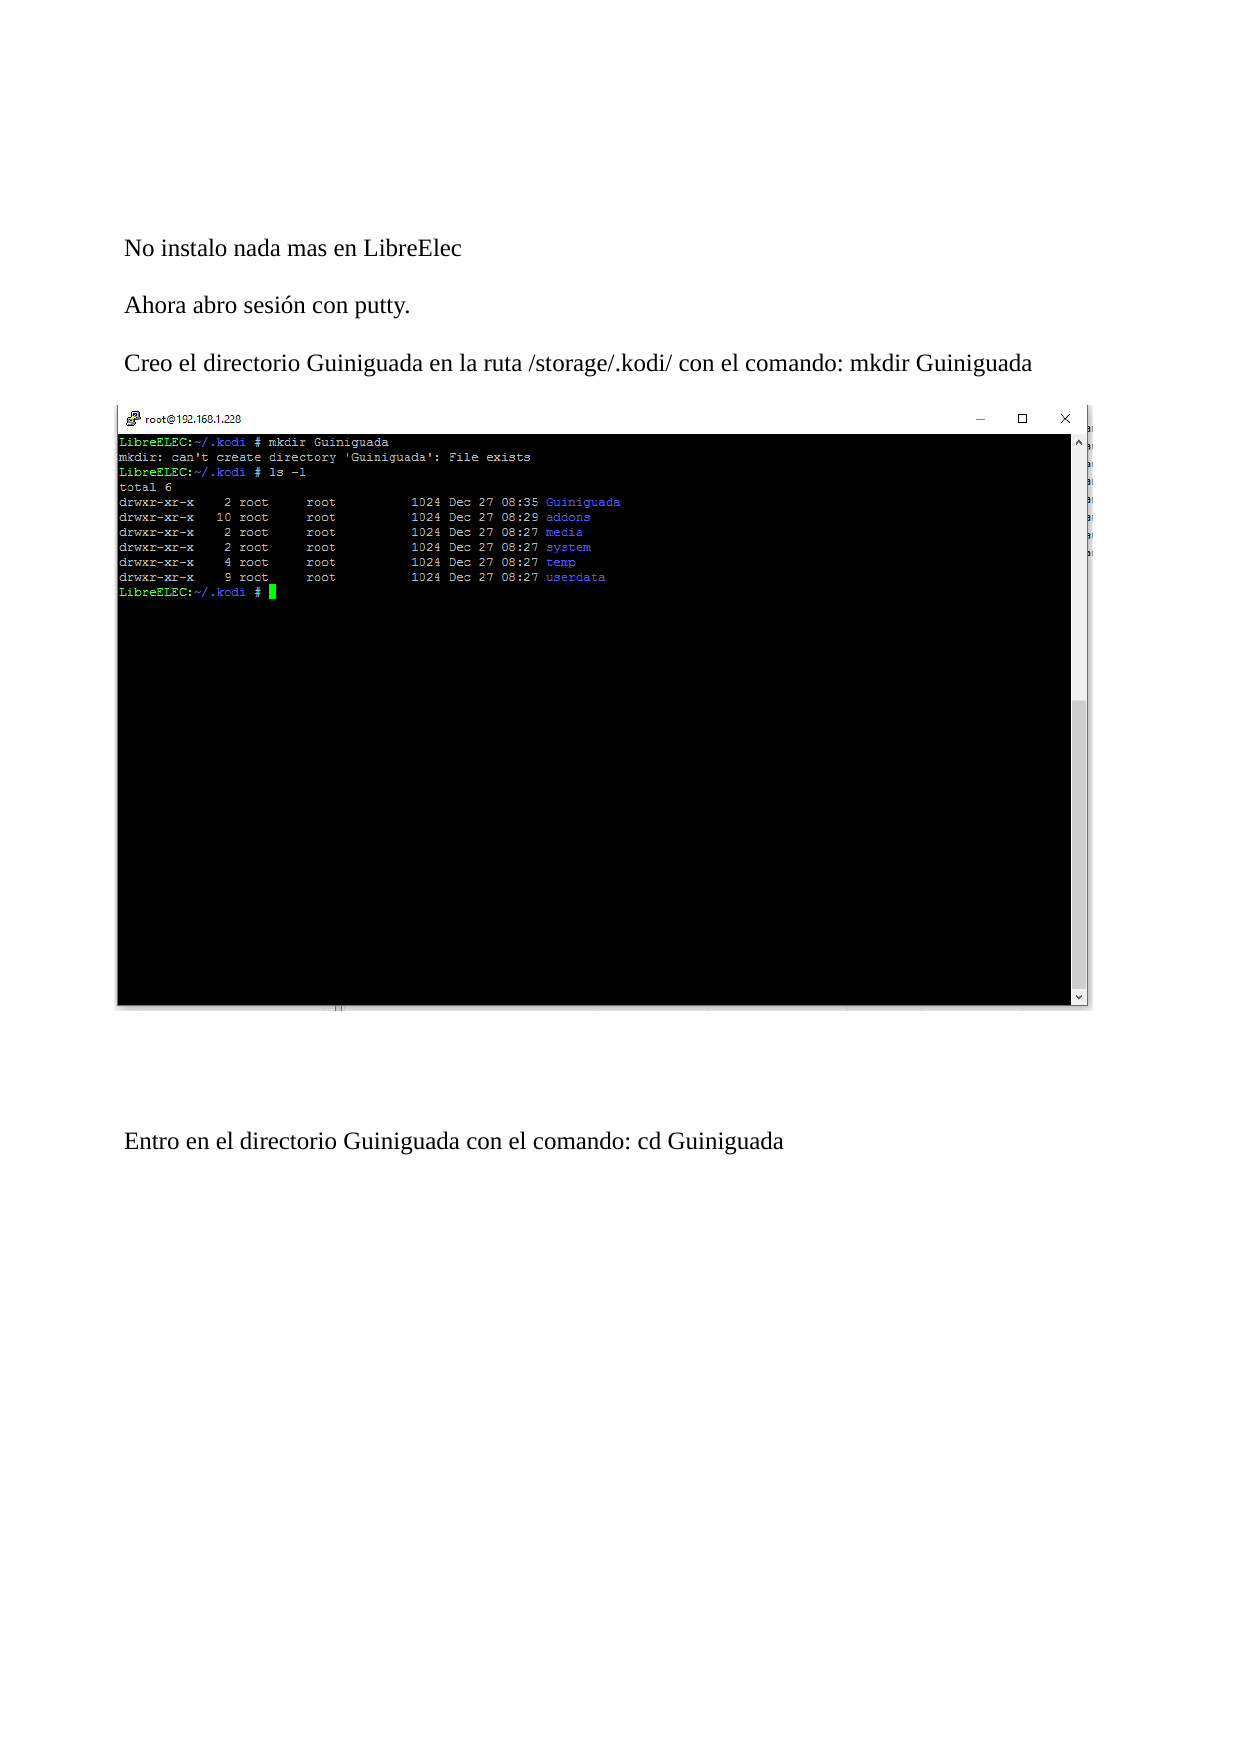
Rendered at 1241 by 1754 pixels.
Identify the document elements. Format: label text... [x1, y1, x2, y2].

text No instalo nada mas en LibreElec [50, 233, 1157, 262]
text Entro en el directorio Guiniguada con el comando: cd Guiniguada [50, 1126, 1157, 1154]
picture [114, 405, 1093, 1011]
text Ahora abro sesión con putty. [50, 291, 1157, 319]
text Creo el directorio Guiniguada en la ruta /storage/.kodi/ con el comando: mkdir Guiniguada [50, 348, 1157, 377]
